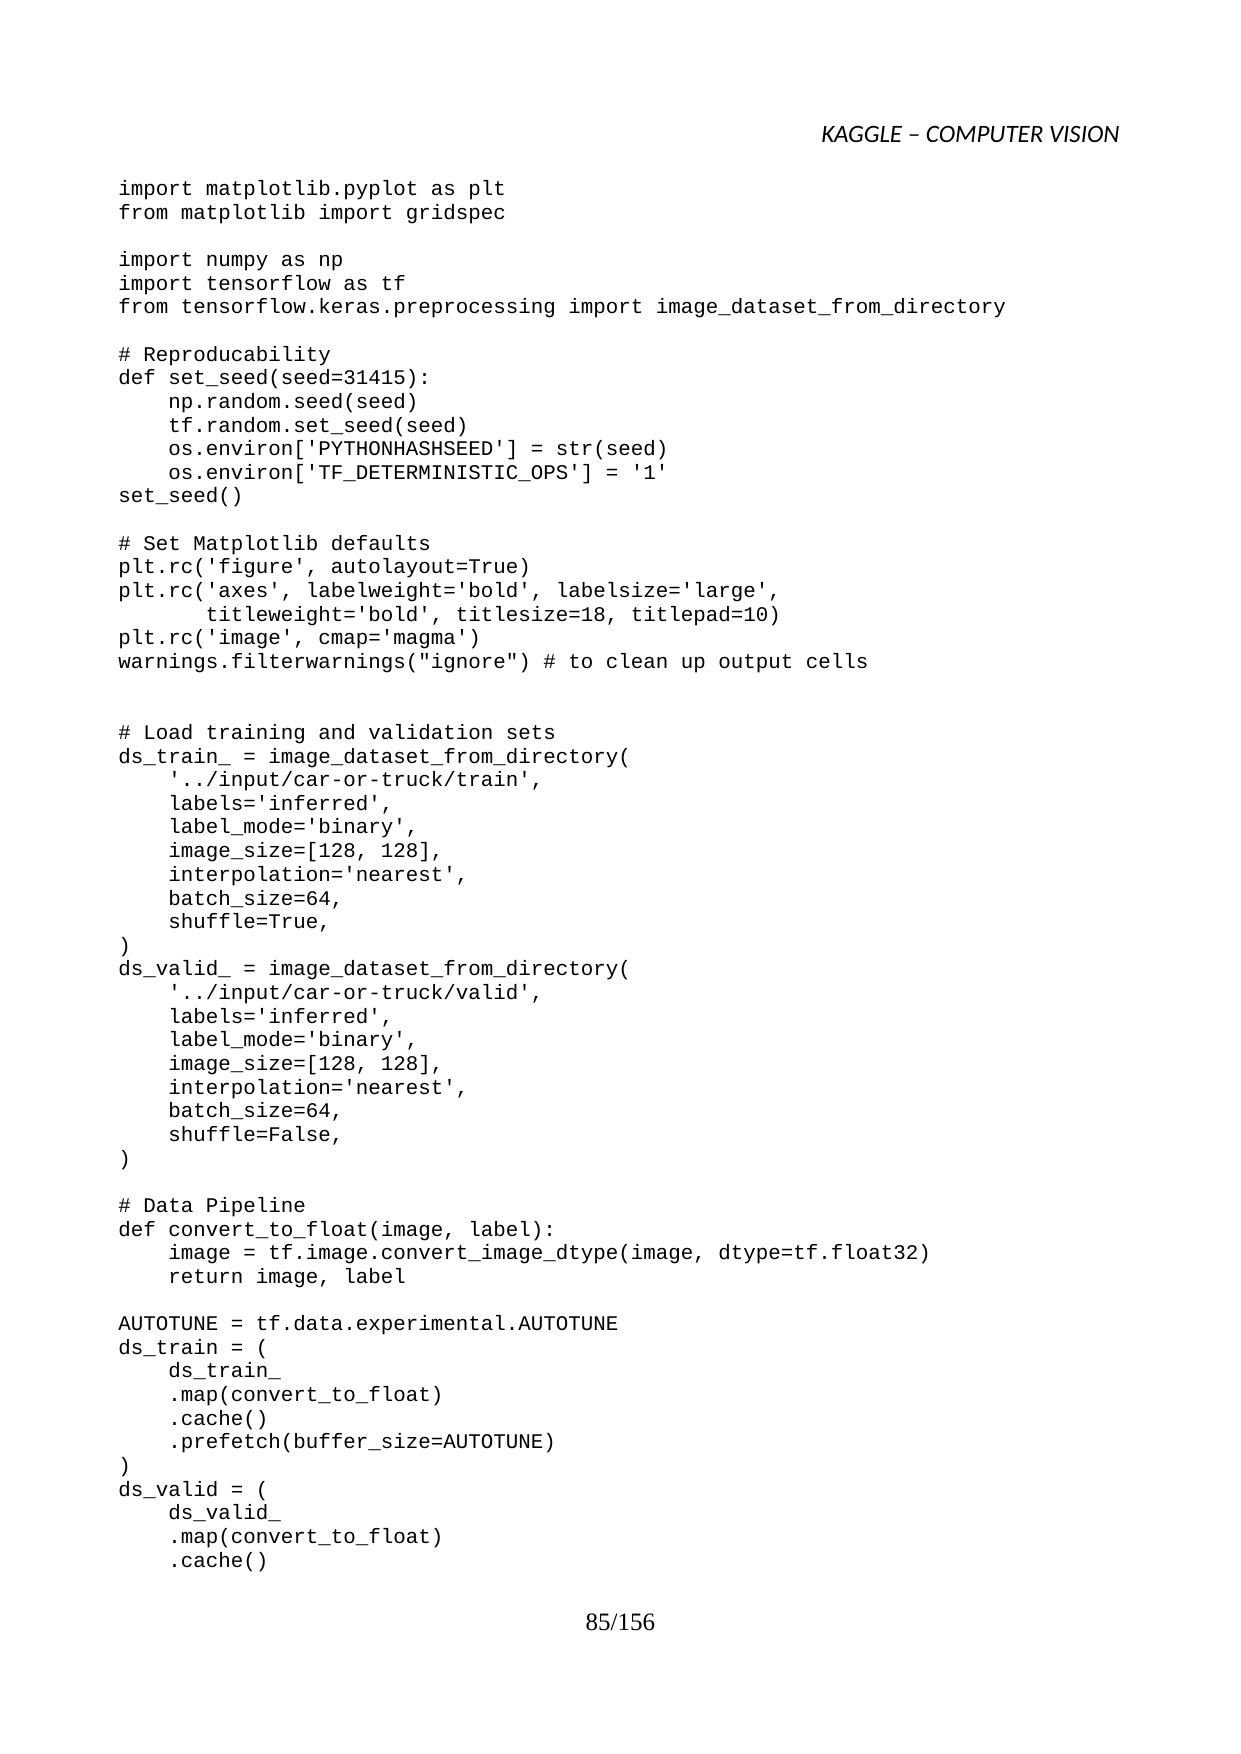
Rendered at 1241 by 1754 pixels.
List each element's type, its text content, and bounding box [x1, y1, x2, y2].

text plt.rc('figure', autolayout=True) [118, 556, 1122, 580]
text os.environ['TF_DETERMINISTIC_OPS'] = '1' [118, 462, 1122, 486]
text plt.rc('image', cmap='magma') [118, 627, 1122, 651]
text ds_train_ [118, 1360, 1122, 1384]
text import tensorflow as tf [118, 273, 1122, 296]
text labels='inferred', [118, 1006, 1122, 1029]
text return image, label [118, 1266, 1122, 1289]
text import matplotlib.pyplot as plt [118, 178, 1122, 202]
text ) [118, 935, 1122, 958]
text batch_size=64, [118, 1100, 1122, 1124]
text image_size=[128, 128], [118, 1053, 1122, 1077]
text ) [118, 1148, 1122, 1171]
text # Load training and validation sets [118, 722, 1122, 746]
text ds_train = ( [118, 1337, 1122, 1360]
text # Set Matplotlib defaults [118, 533, 1122, 556]
text np.random.seed(seed) [118, 391, 1122, 414]
text ds_train_ = image_dataset_from_directory( [118, 746, 1122, 769]
text batch_size=64, [118, 887, 1122, 911]
text .map(convert_to_float) [118, 1526, 1122, 1549]
text ds_valid = ( [118, 1479, 1122, 1502]
text from matplotlib import gridspec [118, 202, 1122, 225]
text .cache() [118, 1549, 1122, 1573]
text AUTOTUNE = tf.data.experimental.AUTOTUNE [118, 1313, 1122, 1337]
text shuffle=True, [118, 911, 1122, 935]
text warnings.filterwarnings("ignore") # to clean up output cells [118, 651, 1122, 675]
text os.environ['PYTHONHASHSEED'] = str(seed) [118, 438, 1122, 462]
text import numpy as np [118, 249, 1122, 273]
text set_seed() [118, 486, 1122, 509]
text .prefetch(buffer_size=AUTOTUNE) [118, 1431, 1122, 1455]
text interpolation='nearest', [118, 864, 1122, 887]
text label_mode='binary', [118, 1029, 1122, 1053]
text interpolation='nearest', [118, 1077, 1122, 1100]
text shuffle=False, [118, 1124, 1122, 1148]
text ds_valid_ [118, 1502, 1122, 1526]
text titleweight='bold', titlesize=18, titlepad=10) [118, 604, 1122, 627]
text ds_valid_ = image_dataset_from_directory( [118, 958, 1122, 982]
text labels='inferred', [118, 793, 1122, 817]
text tf.random.set_seed(seed) [118, 414, 1122, 438]
text plt.rc('axes', labelweight='bold', labelsize='large', [118, 580, 1122, 604]
text from tensorflow.keras.preprocessing import image_dataset_from_directory [118, 296, 1122, 320]
text label_mode='binary', [118, 817, 1122, 840]
text .map(convert_to_float) [118, 1384, 1122, 1408]
text .cache() [118, 1408, 1122, 1431]
text '../input/car-or-truck/train', [118, 769, 1122, 793]
text def convert_to_float(image, label): [118, 1218, 1122, 1242]
text ) [118, 1455, 1122, 1479]
text # Reproducability [118, 344, 1122, 367]
text image = tf.image.convert_image_dtype(image, dtype=tf.float32) [118, 1242, 1122, 1266]
text image_size=[128, 128], [118, 840, 1122, 864]
text '../input/car-or-truck/valid', [118, 982, 1122, 1006]
text def set_seed(seed=31415): [118, 367, 1122, 391]
text # Data Pipeline [118, 1195, 1122, 1218]
